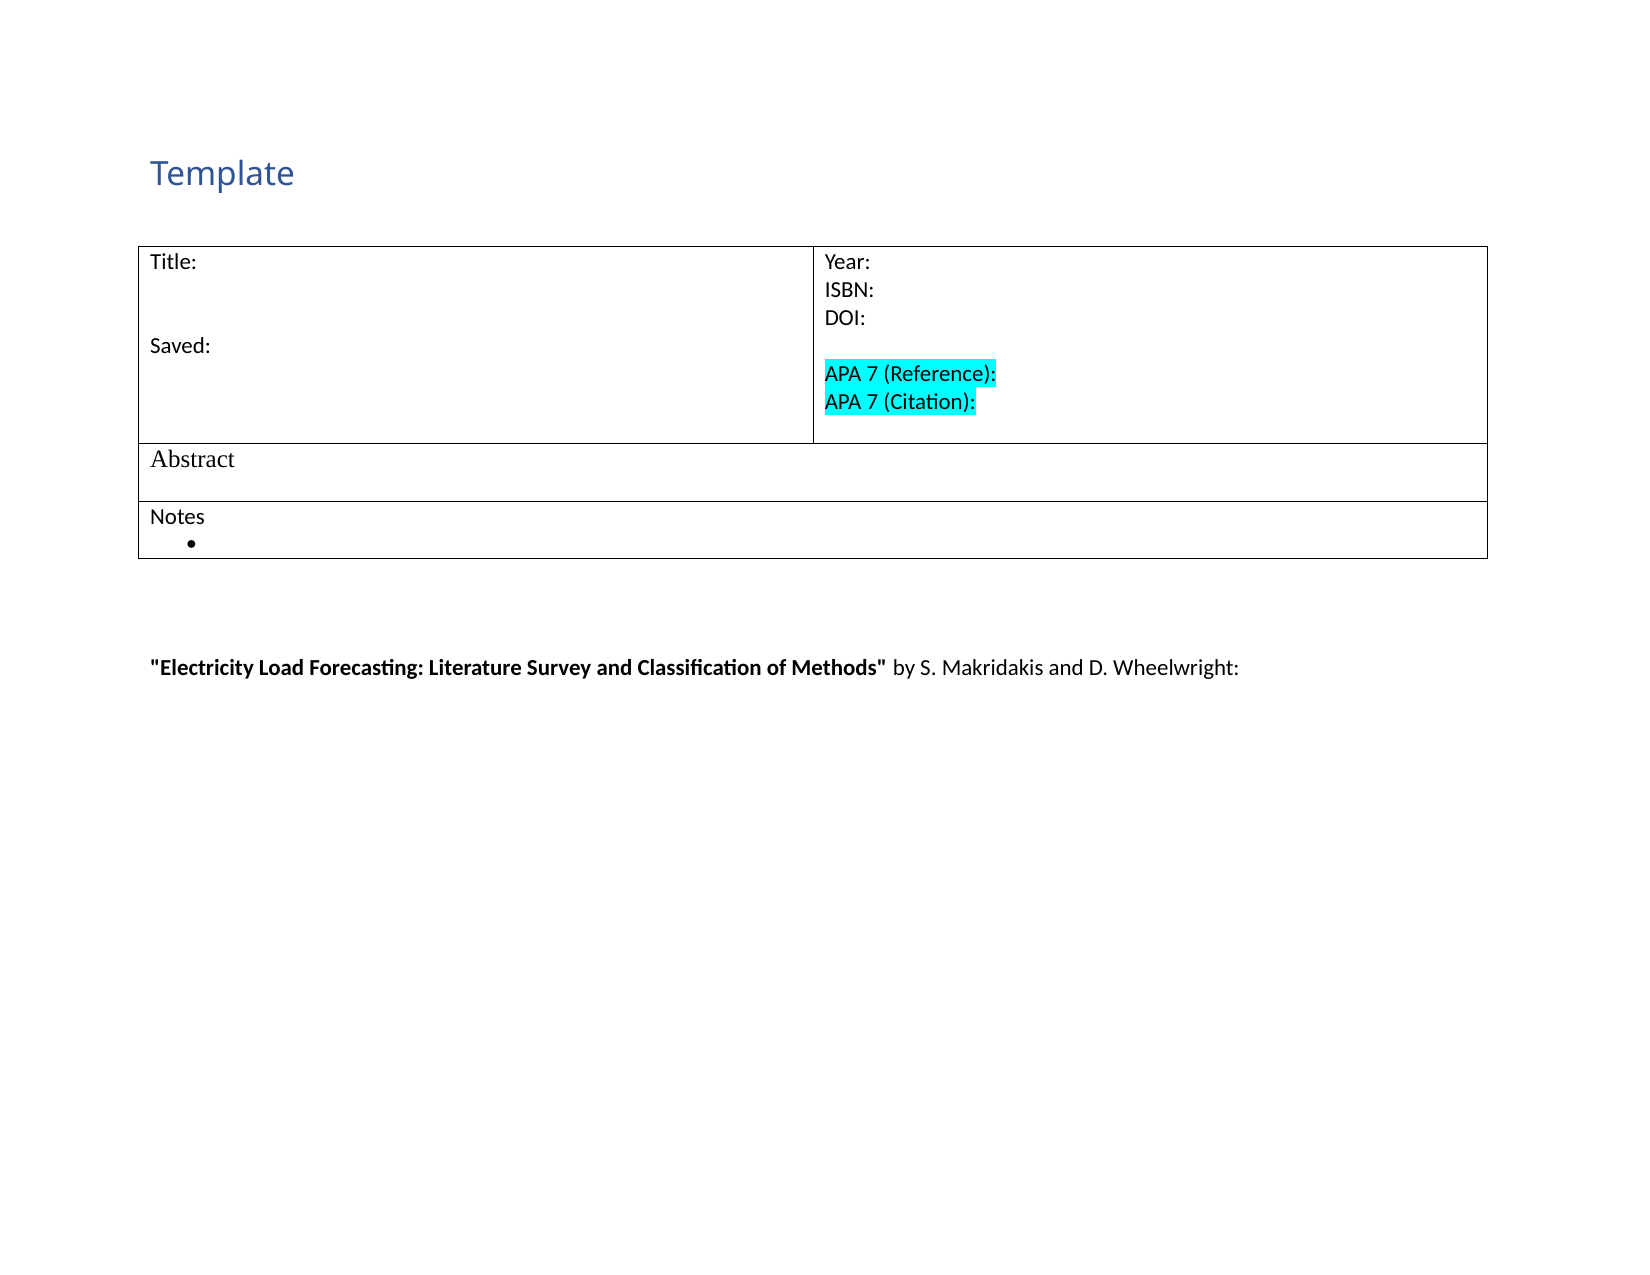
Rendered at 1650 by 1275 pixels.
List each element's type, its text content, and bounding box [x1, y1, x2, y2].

table_cell Abstract [139, 444, 1487, 501]
text "Electricity Load Forecasting: Literature Survey and Classification of Methods" by S. Makridakis and D. Wheelwright: [150, 653, 1500, 681]
table_cell Notes [139, 502, 1487, 558]
table_header Title: Saved: [139, 247, 813, 443]
subtitle Template [150, 150, 1500, 195]
table_header Year: ISBN: DOI: APA 7 (Reference): APA 7 (Citation): [814, 247, 1487, 443]
